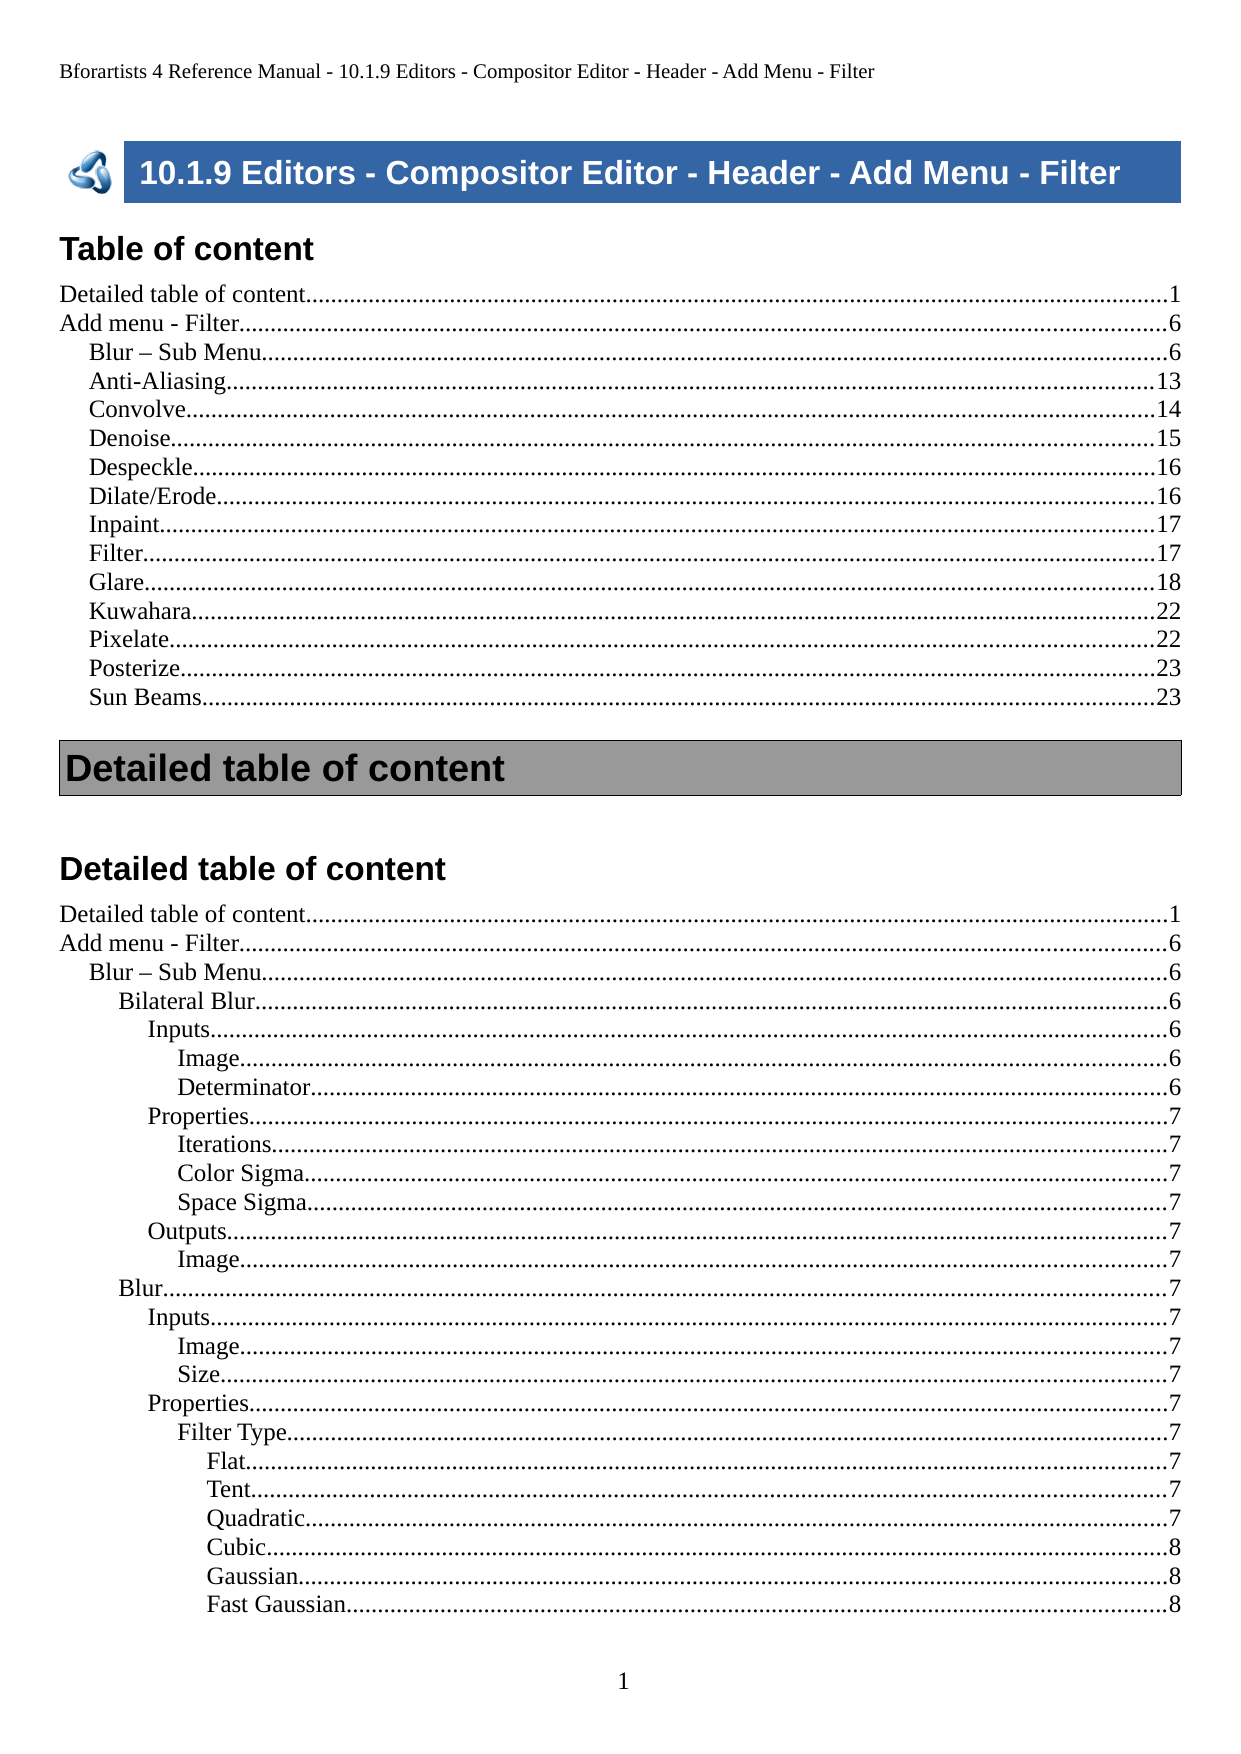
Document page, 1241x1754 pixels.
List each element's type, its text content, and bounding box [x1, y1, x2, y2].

text Add menu - Filter 6 [59, 928, 1181, 957]
text Despeckle 16 [88, 452, 1181, 481]
text Color Sigma 7 [177, 1158, 1181, 1187]
text Iterations 7 [177, 1129, 1181, 1158]
text Posterize 23 [88, 653, 1181, 682]
text Space Sigma 7 [177, 1187, 1181, 1216]
text Outputs 7 [147, 1216, 1181, 1244]
text Dilate/Erode 16 [88, 481, 1181, 509]
text Convolve 14 [88, 394, 1181, 423]
text Bilateral Blur 6 [118, 986, 1181, 1014]
text Tent 7 [206, 1474, 1181, 1503]
text Size 7 [177, 1359, 1181, 1388]
subtitle Detailed table of content [59, 848, 1181, 887]
text Inpaint 17 [88, 509, 1181, 538]
text Glare 18 [88, 567, 1181, 596]
text Flat 7 [206, 1446, 1181, 1474]
text Image 6 [177, 1043, 1181, 1072]
text Kuwahara 22 [88, 596, 1181, 624]
text Image 7 [177, 1244, 1181, 1273]
table_header Detailed table of content [60, 741, 1181, 795]
text Anti-Aliasing 13 [88, 366, 1181, 394]
text Fast Gaussian 8 [206, 1589, 1181, 1618]
text Filter Type 7 [177, 1417, 1181, 1446]
table_header [59, 141, 124, 203]
text Add menu - Filter 6 [59, 308, 1181, 337]
text Pixelate 22 [88, 624, 1181, 653]
text Blur – Sub Menu 6 [88, 337, 1181, 366]
text Sun Beams 23 [88, 682, 1181, 711]
text Detailed table of content 1 [59, 899, 1181, 928]
text Blur – Sub Menu 6 [88, 957, 1181, 986]
text Blur 7 [118, 1273, 1181, 1302]
subtitle Table of content [59, 228, 1181, 267]
text Determinator 6 [177, 1072, 1181, 1101]
text Gaussian 8 [206, 1561, 1181, 1589]
text Properties 7 [147, 1101, 1181, 1129]
text Denoise 15 [88, 423, 1181, 452]
text Inputs 7 [147, 1302, 1181, 1331]
picture [65, 147, 114, 197]
table_header 10.1.9 Editors - Compositor Editor - Header - Add Menu - Filter [124, 141, 1181, 203]
text Inputs 6 [147, 1014, 1181, 1043]
text Image 7 [177, 1331, 1181, 1359]
text Cubic 8 [206, 1532, 1181, 1561]
text Properties 7 [147, 1388, 1181, 1417]
text Quadratic 7 [206, 1503, 1181, 1532]
text Detailed table of content 1 [59, 279, 1181, 308]
text Filter 17 [88, 538, 1181, 567]
